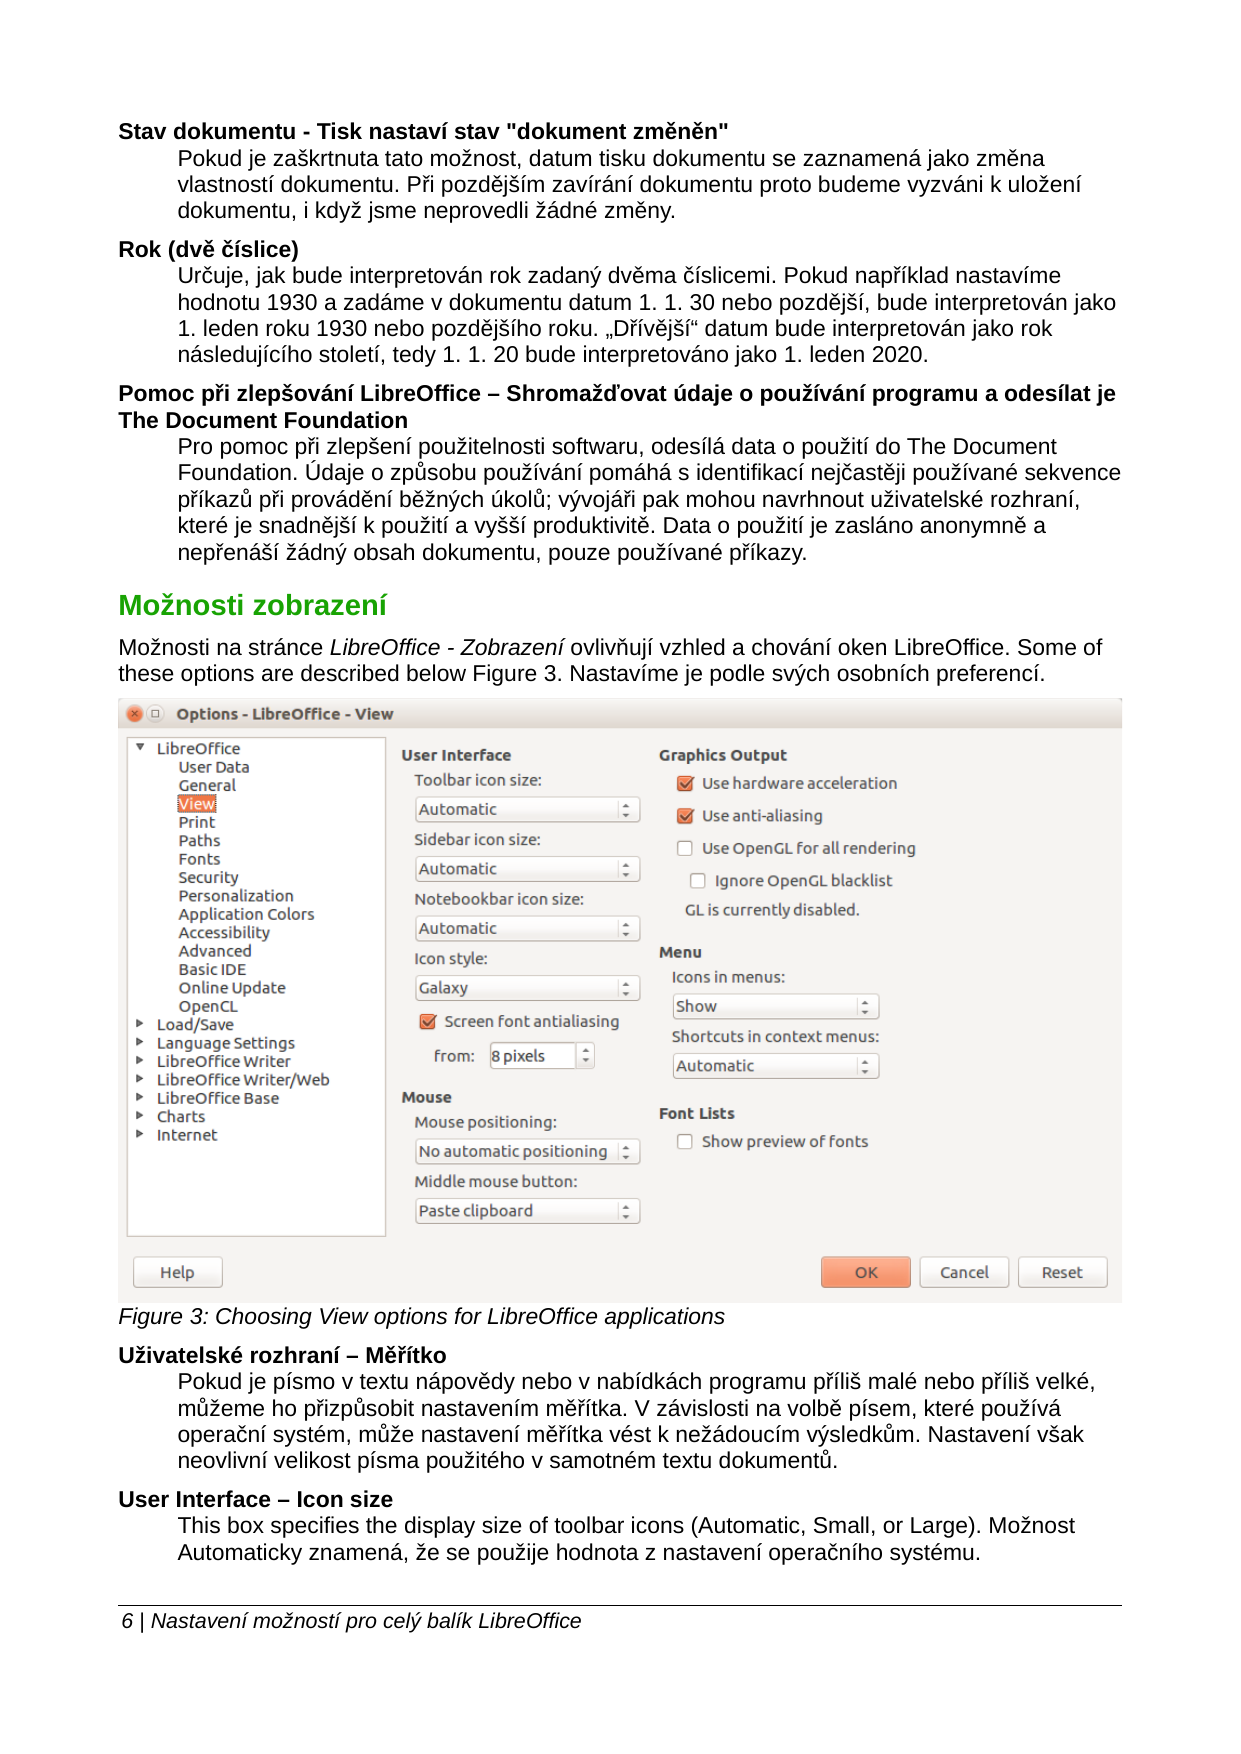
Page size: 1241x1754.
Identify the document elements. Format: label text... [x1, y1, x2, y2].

text Pokud je písmo v textu nápovědy nebo v nabídkách programu příliš malé nebo příliš velké, můžeme ho přizpůsobit nastavením měřítka. V závislosti na volbě písem, které používá operační systém, může nastavení měřítka vést k nežádoucím výsledkům. Nastavení však neovlivní velikost písma použitého v samotném textu dokumentů. [177, 1368, 1122, 1474]
text User Interface – Icon size [118, 1486, 1122, 1512]
text Rok (dvě číslice) [118, 236, 1122, 262]
text Možnosti na stránce LibreOffice - Zobrazení ovlivňují vzhled a chování oken LibreOffice. Some of these options are described below Figure 3. Nastavíme je podle svých osobních preferencí. [118, 634, 1122, 686]
text Pomoc při zlepšování LibreOffice – Shromažďovat údaje o používání programu a odesílat je The Document Foundation [118, 380, 1122, 433]
text Určuje, jak bude interpretován rok zadaný dvěma číslicemi. Pokud například nastavíme hodnotu 1930 a zadáme v dokumentu datum 1. 1. 30 nebo pozdější, bude interpretován jako 1. leden roku 1930 nebo pozdějšího roku. „Dřívější“ datum bude interpretován jako rok následujícího století, tedy 1. 1. 20 bude interpretováno jako 1. leden 2020. [177, 262, 1122, 368]
subtitle Možnosti zobrazení [118, 588, 1122, 622]
picture [118, 698, 1123, 1303]
text Pokud je zaškrtnuta tato možnost, datum tisku dokumentu se zaznamená jako změna vlastností dokumentu. Při pozdějším zavírání dokumentu proto budeme vyzváni k uložení dokumentu, i když jsme neprovedli žádné změny. [177, 144, 1122, 223]
text Stav dokumentu - Tisk nastaví stav "dokument změněn" [118, 118, 1122, 144]
text Figure 3: Choosing View options for LibreOffice applications [118, 1303, 1122, 1329]
text Pro pomoc při zlepšení použitelnosti softwaru, odesílá data o použití do The Document Foundation. Údaje o způsobu používání pomáhá s identifikací nejčastěji používané sekvence příkazů při provádění běžných úkolů; vývojáři pak mohou navrhnout uživatelské rozhraní, které je snadnější k použití a vyšší produktivitě. Data o použití je zasláno anonymně a nepřenáší žádný obsah dokumentu, pouze používané příkazy. [177, 433, 1122, 565]
text This box specifies the display size of toolbar icons (Automatic, Small, or Large). Možnost Automaticky znamená, že se použije hodnota z nastavení operačního systému. [177, 1512, 1122, 1565]
text Uživatelské rozhraní – Měřítko [118, 1342, 1122, 1368]
